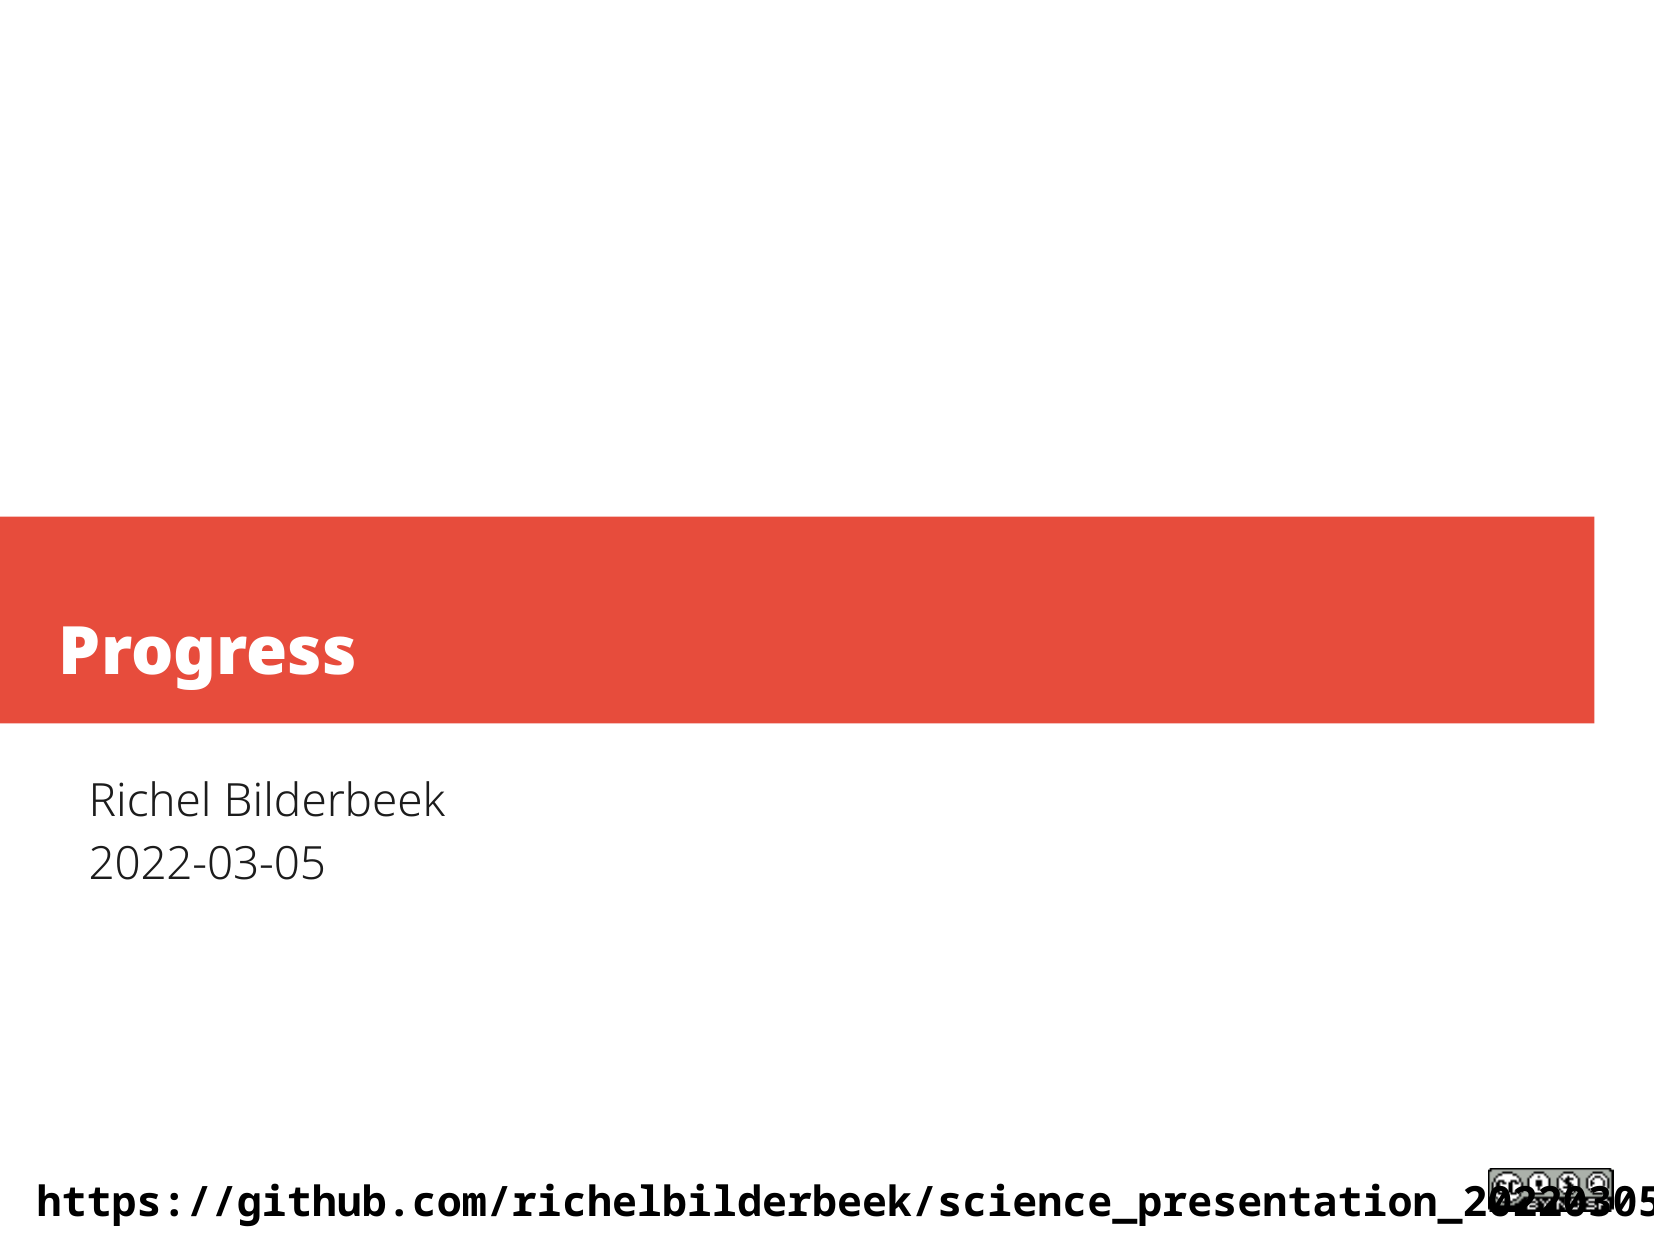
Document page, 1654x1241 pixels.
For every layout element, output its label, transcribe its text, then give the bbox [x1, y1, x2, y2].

picture [1488, 1168, 1614, 1213]
picture [1495, 1191, 1502, 1203]
text_box https://github.com/richelbilderbeek/science_presentation_20220305 [21, 1163, 1426, 1221]
title Progress [59, 546, 1595, 694]
picture [1570, 1191, 1577, 1203]
subtitle Richel Bilderbeek 2022-03-05 [88, 767, 1595, 886]
picture [1572, 1198, 1579, 1212]
picture [1497, 1198, 1504, 1212]
